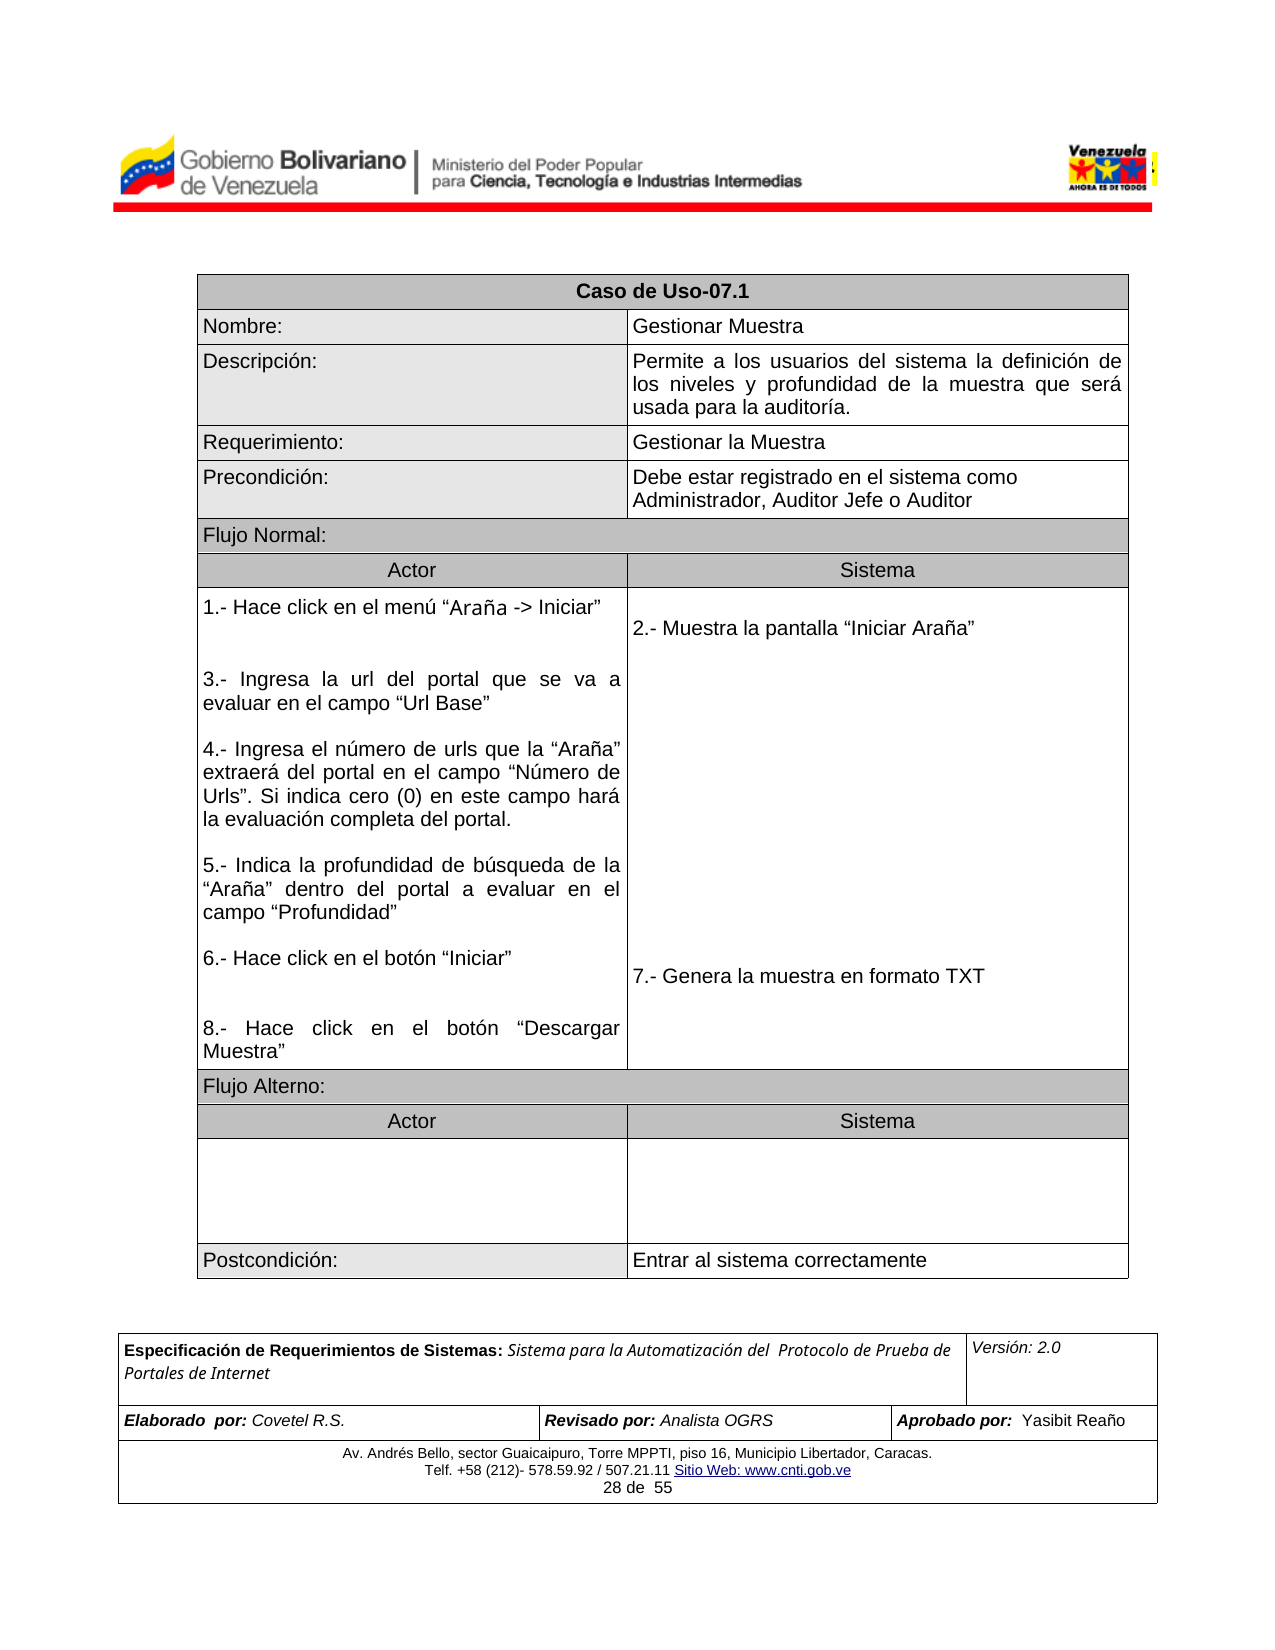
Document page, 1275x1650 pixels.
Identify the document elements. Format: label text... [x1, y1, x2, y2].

table_cell Precondición: [198, 461, 627, 518]
table_cell Debe estar registrado en el sistema como Administrador, Auditor Jefe o Auditor [628, 461, 1128, 518]
table_cell Flujo Alterno: [198, 1070, 1128, 1103]
table_cell Actor [198, 554, 627, 587]
table_cell Gestionar Muestra [628, 310, 1128, 344]
table_cell Actor [198, 1105, 627, 1138]
table_cell Sistema [628, 1105, 1128, 1138]
table_cell Gestionar la Muestra [628, 426, 1128, 460]
table_cell Entrar al sistema correctamente [628, 1244, 1128, 1277]
table_cell 1.- Hace click en el menú “Araña -> Iniciar” 3.- Ingresa la url del portal que se va a evaluar en el campo “Url Base” 4.- Ingresa el número de urls que la “Araña” extraerá del portal en el campo “Número de Urls”. Si indica cero (0) en este campo hará la evaluación completa del portal. 5.- Indica la profundidad de búsqueda de la “Araña” dentro del portal a evaluar en el campo “Profundidad” 6.- Hace click en el botón “Iniciar” 8.- Hace click en el botón “Descargar Muestra” [198, 588, 627, 1069]
table_cell Postcondición: [198, 1244, 627, 1277]
table_cell Sistema [628, 554, 1128, 587]
table_header Caso de Uso-07.1 [198, 275, 1128, 309]
picture [113, 126, 1153, 212]
table_cell Permite a los usuarios del sistema la definición de los niveles y profundidad de la muestra que será usada para la auditoría. [628, 345, 1128, 425]
table_cell 2.- Muestra la pantalla “Iniciar Araña” 7.- Genera la muestra en formato TXT [628, 588, 1128, 1069]
table_cell [198, 1139, 627, 1243]
table_cell Descripción: [198, 345, 627, 425]
table_cell [628, 1139, 1128, 1243]
table_cell Flujo Normal: [198, 519, 1128, 552]
table_cell Nombre: [198, 310, 627, 344]
table_cell Requerimiento: [198, 426, 627, 460]
